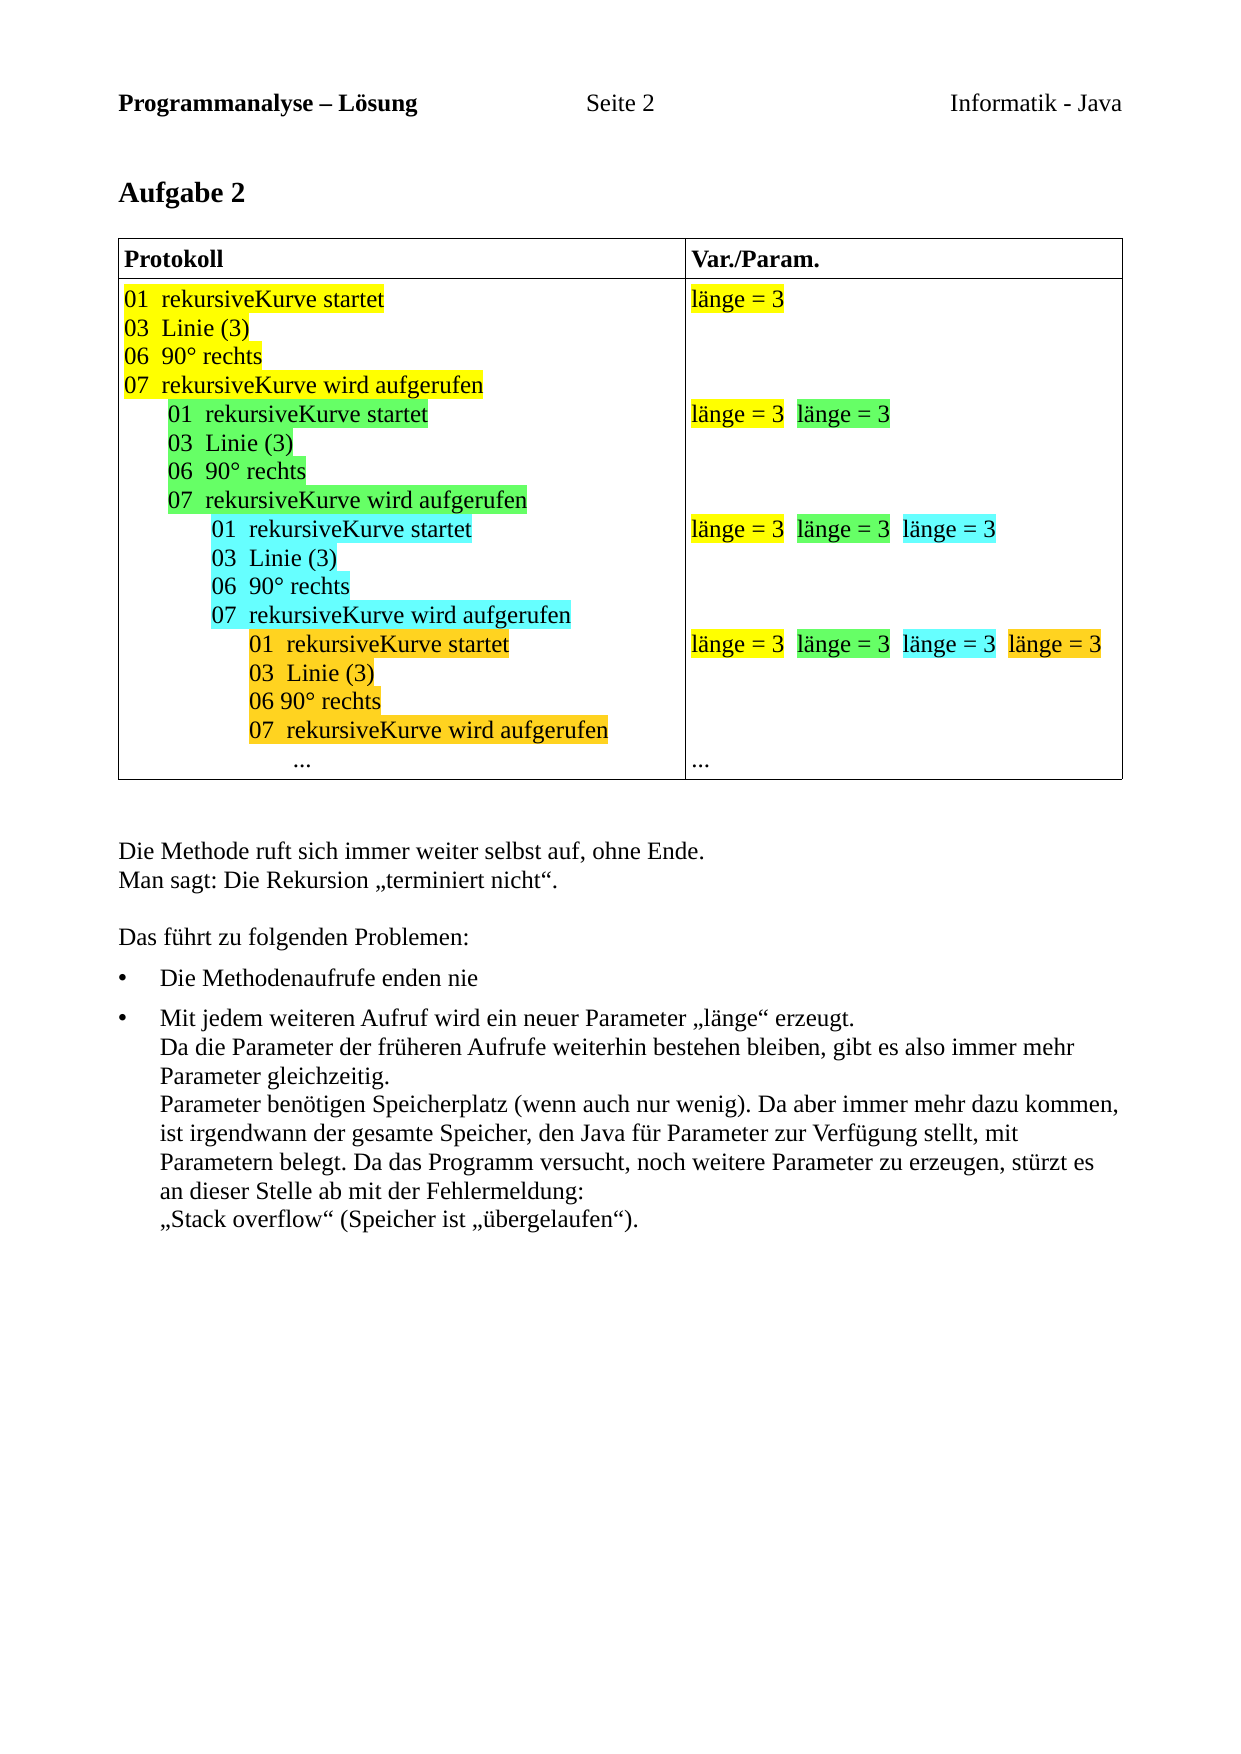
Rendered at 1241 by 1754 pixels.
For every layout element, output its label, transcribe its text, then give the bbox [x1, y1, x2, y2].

text Die Methode ruft sich immer weiter selbst auf, ohne Ende. [118, 836, 1122, 865]
text Aufgabe 2 [118, 176, 1122, 209]
table_header Var./Param. [686, 239, 1122, 278]
text Das führt zu folgenden Problemen: [118, 922, 1122, 951]
list Die Methodenaufrufe enden nie [118, 963, 1122, 992]
table_cell länge = 3 länge = 3 länge = 3 länge = 3 länge = 3 länge = 3 länge = 3 länge = 3 länge = 3 länge = 3 ... [686, 279, 1122, 778]
text Man sagt: Die Rekursion „terminiert nicht“. [118, 865, 1122, 893]
table_cell 01 rekursiveKurve startet 03 Linie (3) 06 90° rechts 07 rekursiveKurve wird aufgerufen 01 rekursiveKurve startet 03 Linie (3) 06 90° rechts 07 rekursiveKurve wird aufgerufen 01 rekursiveKurve startet 03 Linie (3) 06 90° rechts 07 rekursiveKurve wird aufgerufen 01 rekursiveKurve startet 03 Linie (3) 06 90° rechts 07 rekursiveKurve wird aufgerufen ... [119, 279, 685, 778]
list Mit jedem weiteren Aufruf wird ein neuer Parameter „länge“ erzeugt. Da die Parameter der früheren Aufrufe weiterhin bestehen bleiben, gibt es also immer mehr Parameter gleichzeitig. Parameter benötigen Speicherplatz (wenn auch nur wenig). Da aber immer mehr dazu kommen, ist irgendwann der gesamte Speicher, den Java für Parameter zur Verfügung stellt, mit Parametern belegt. Da das Programm versucht, noch weitere Parameter zu erzeugen, stürzt es an dieser Stelle ab mit der Fehlermeldung: „Stack overflow“ (Speicher ist „übergelaufen“). [118, 1003, 1122, 1233]
table_header Protokoll [119, 239, 685, 278]
